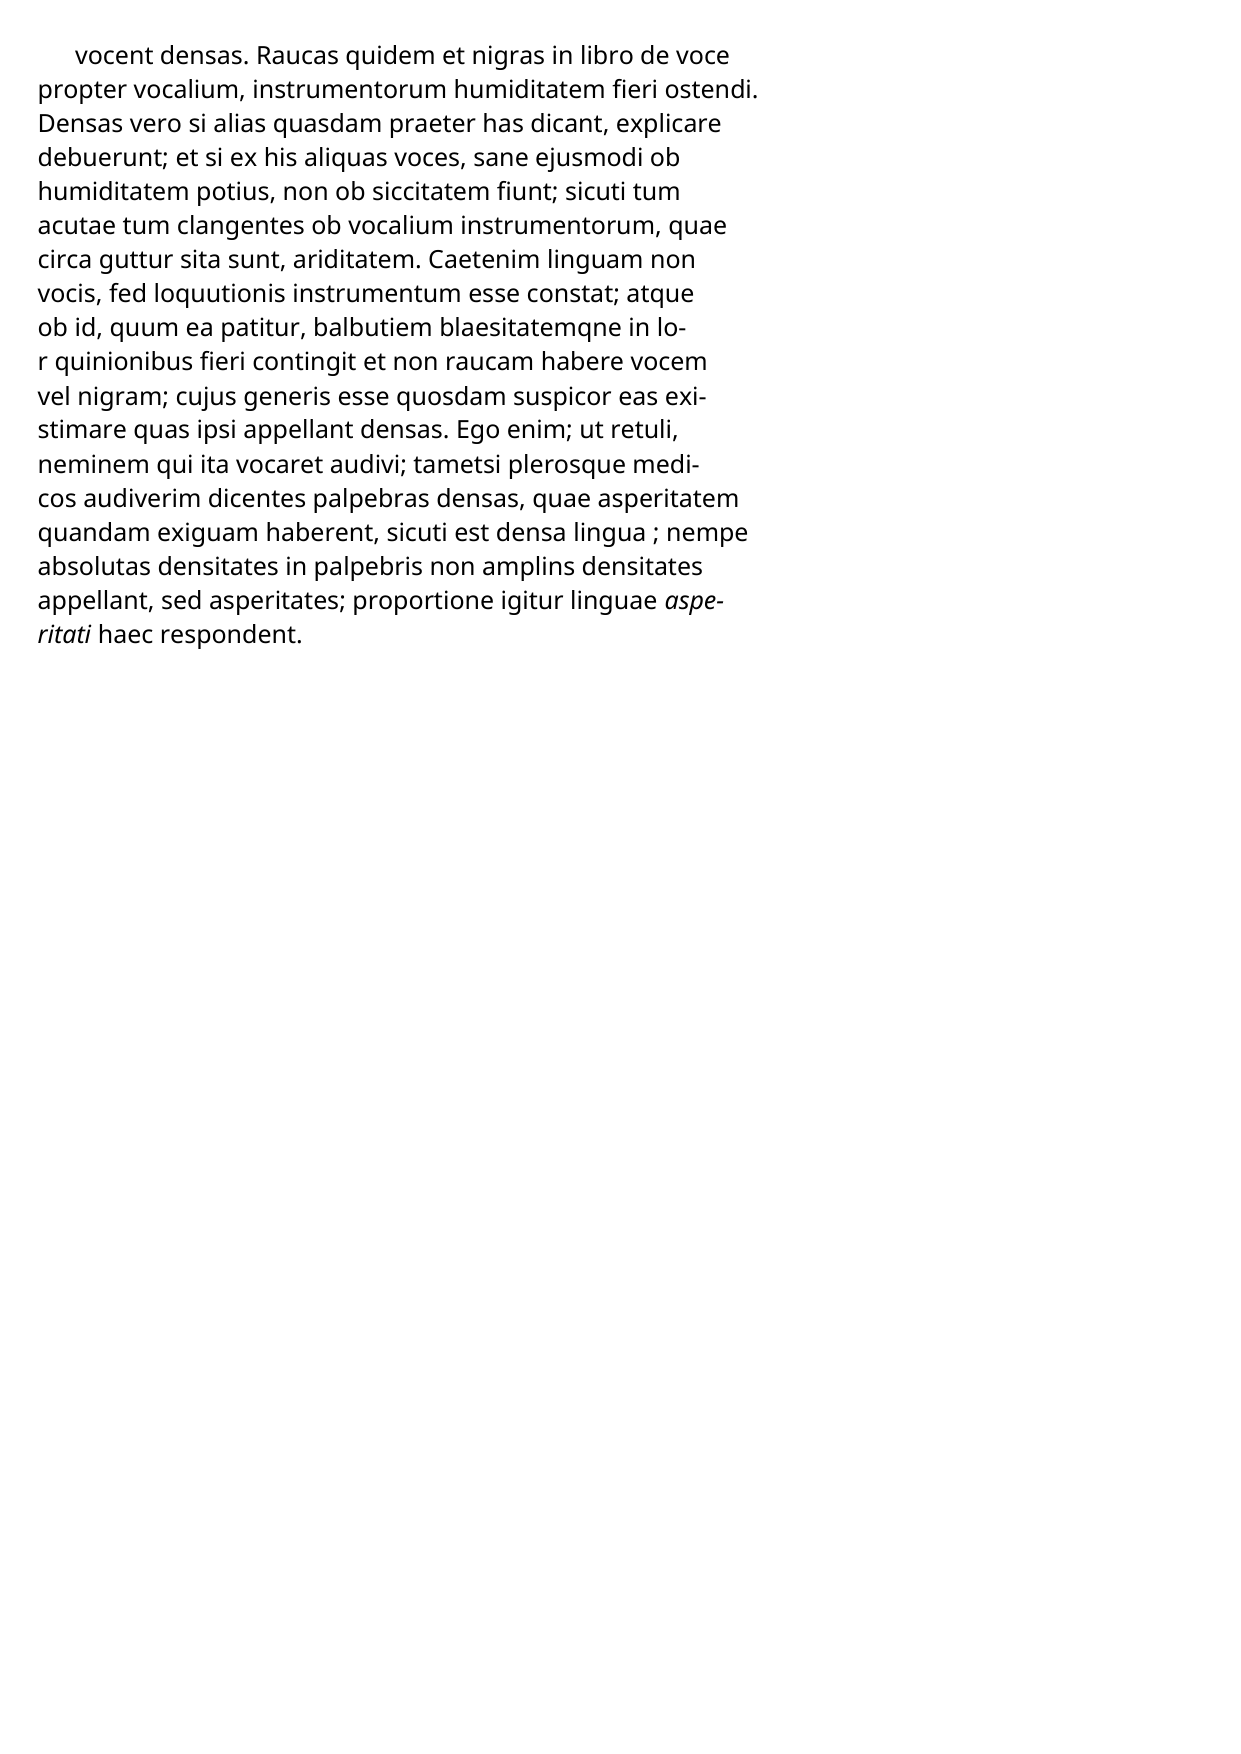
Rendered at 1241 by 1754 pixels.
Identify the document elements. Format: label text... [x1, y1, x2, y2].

text vocent densas. Raucas quidem et nigras in libro de voce propter vocalium, instrumentorum humiditatem fieri ostendi. Densas vero si alias quasdam praeter has dicant, explicare debuerunt; et si ex his aliquas voces, sane ejusmodi ob humiditatem potius, non ob siccitatem fiunt; sicuti tum acutae tum clangentes ob vocalium instrumentorum, quae circa guttur sita sunt, ariditatem. Caetenim linguam non vocis, fed loquutionis instrumentum esse constat; atque ob id, quum ea patitur, balbutiem blaesitatemqne in lo- r quinionibus fieri contingit et non raucam habere vocem vel nigram; cujus generis esse quosdam suspicor eas exi- stimare quas ipsi appellant densas. Ego enim; ut retuli, neminem qui ita vocaret audivi; tametsi plerosque medi- cos audiverim dicentes palpebras densas, quae asperitatem quandam exiguam haberent, sicuti est densa lingua ; nempe absolutas densitates in palpebris non amplins densitates appellant, sed asperitates; proportione igitur linguae aspe- ritati haec respondent. [37, 37, 1203, 651]
